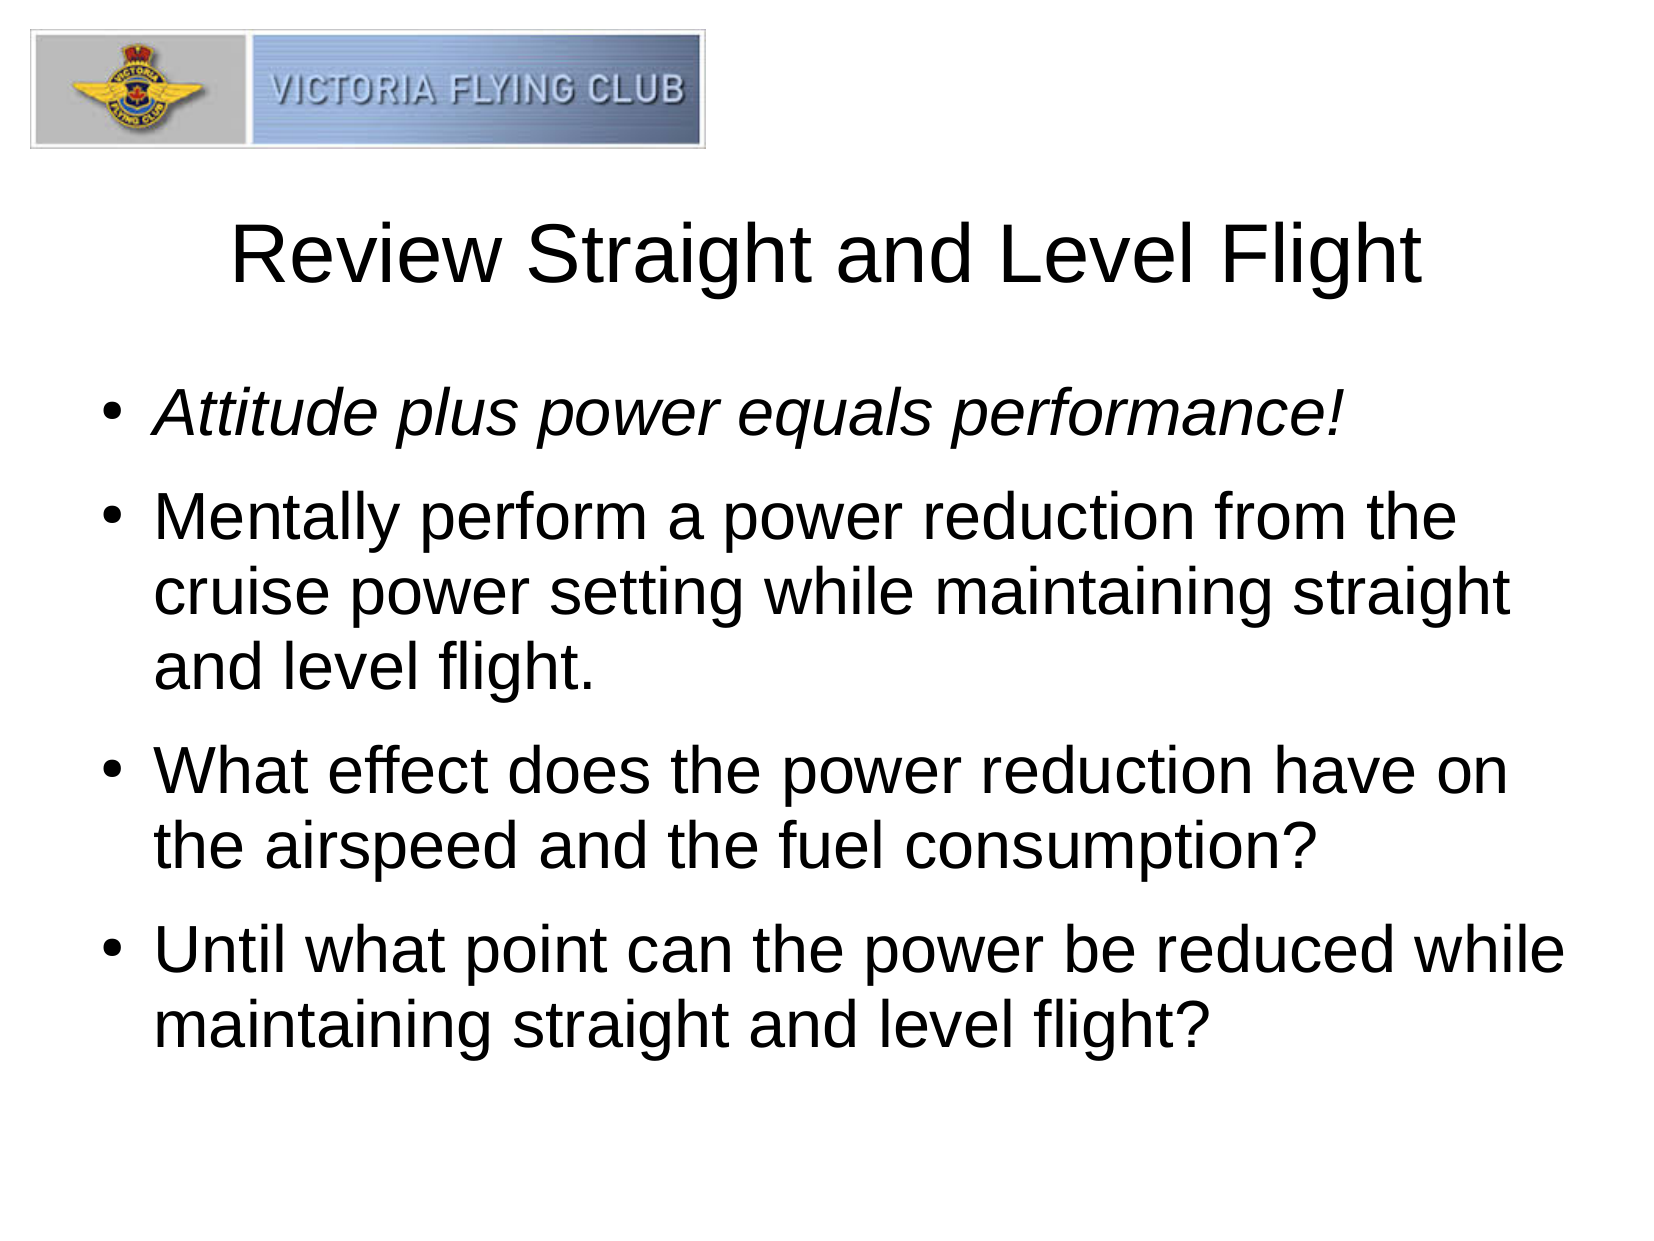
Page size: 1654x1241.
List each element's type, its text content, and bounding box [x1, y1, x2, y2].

picture [30, 29, 706, 149]
title Review Straight and Level Flight [82, 150, 1571, 358]
list Attitude plus power equals performance! Mentally perform a power reduction from the cruise power setting while maintaining straight and level flight. What effect does the power reduction have on the airspeed and the fuel consumption? Until what point can the power be reduced while maintaining straight and level flight? [82, 375, 1571, 1095]
